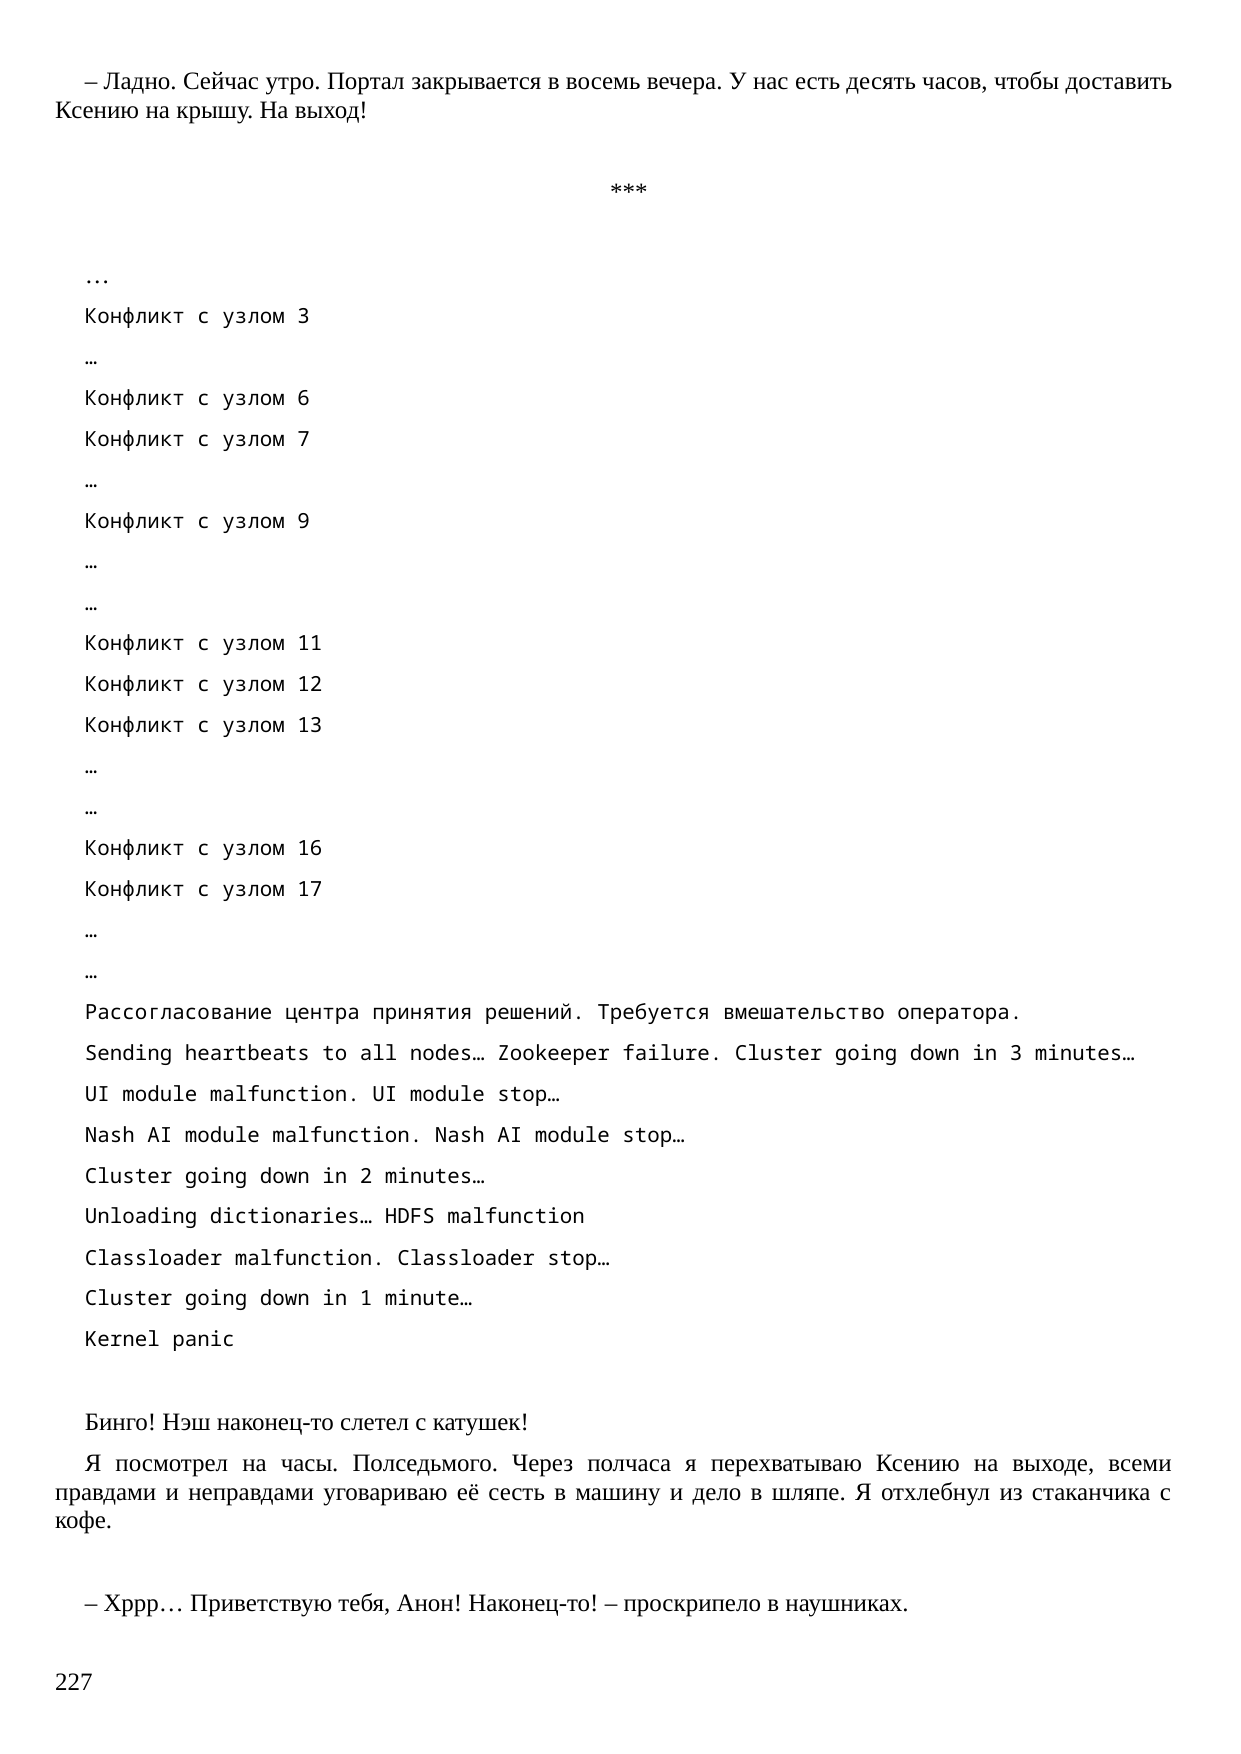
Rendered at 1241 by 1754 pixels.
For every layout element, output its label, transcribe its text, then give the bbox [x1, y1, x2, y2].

text Конфликт с узлом 6 [55, 383, 1173, 411]
text – Ладно. Сейчас утро. Портал закрывается в восемь вечера. У нас есть десять часов, чтобы доставить Ксению на крышу. На выход! [55, 66, 1173, 123]
text Рассогласование центра принятия решений. Требуется вмешательство оператора. [55, 997, 1173, 1025]
text Cluster going down in 1 minute… [55, 1283, 1173, 1312]
text … [55, 260, 1173, 288]
text Classloader malfunction. Classloader stop… [55, 1243, 1173, 1271]
text Конфликт с узлом 13 [55, 710, 1173, 739]
text UI module malfunction. UI module stop… [55, 1079, 1173, 1107]
text … [55, 792, 1173, 821]
text Конфликт с узлом 16 [55, 833, 1173, 862]
text *** [55, 177, 1173, 206]
text … [55, 956, 1173, 984]
text Kernel panic [55, 1324, 1173, 1353]
text Unloading dictionaries… HDFS malfunction [55, 1202, 1173, 1230]
text Конфликт с узлом 9 [55, 506, 1173, 534]
text … [55, 465, 1173, 493]
text … [55, 588, 1173, 616]
text Конфликт с узлом 17 [55, 874, 1173, 903]
text Конфликт с узлом 7 [55, 424, 1173, 452]
text … [55, 342, 1173, 370]
text – Хррр… Приветствую тебя, Анон! Наконец-то! – проскрипело в наушниках. [55, 1588, 1173, 1617]
text Cluster going down in 2 minutes… [55, 1161, 1173, 1189]
text … [55, 915, 1173, 943]
text Nash AI module malfunction. Nash AI module stop… [55, 1120, 1173, 1148]
text … [55, 751, 1173, 780]
text Конфликт с узлом 11 [55, 628, 1173, 657]
text Конфликт с узлом 12 [55, 669, 1173, 698]
text Конфликт с узлом 3 [55, 301, 1173, 329]
text Sending heartbeats to all nodes… Zookeeper failure. Cluster going down in 3 minutes… [55, 1038, 1173, 1066]
text … [55, 547, 1173, 575]
text Я посмотрел на часы. Полседьмого. Через полчаса я перехватываю Ксению на выходе, всеми правдами и неправдами уговариваю её сесть в машину и дело в шляпе. Я отхлебнул из стаканчика с кофе. [55, 1448, 1173, 1534]
text Бинго! Нэш наконец-то слетел с катушек! [55, 1407, 1173, 1435]
